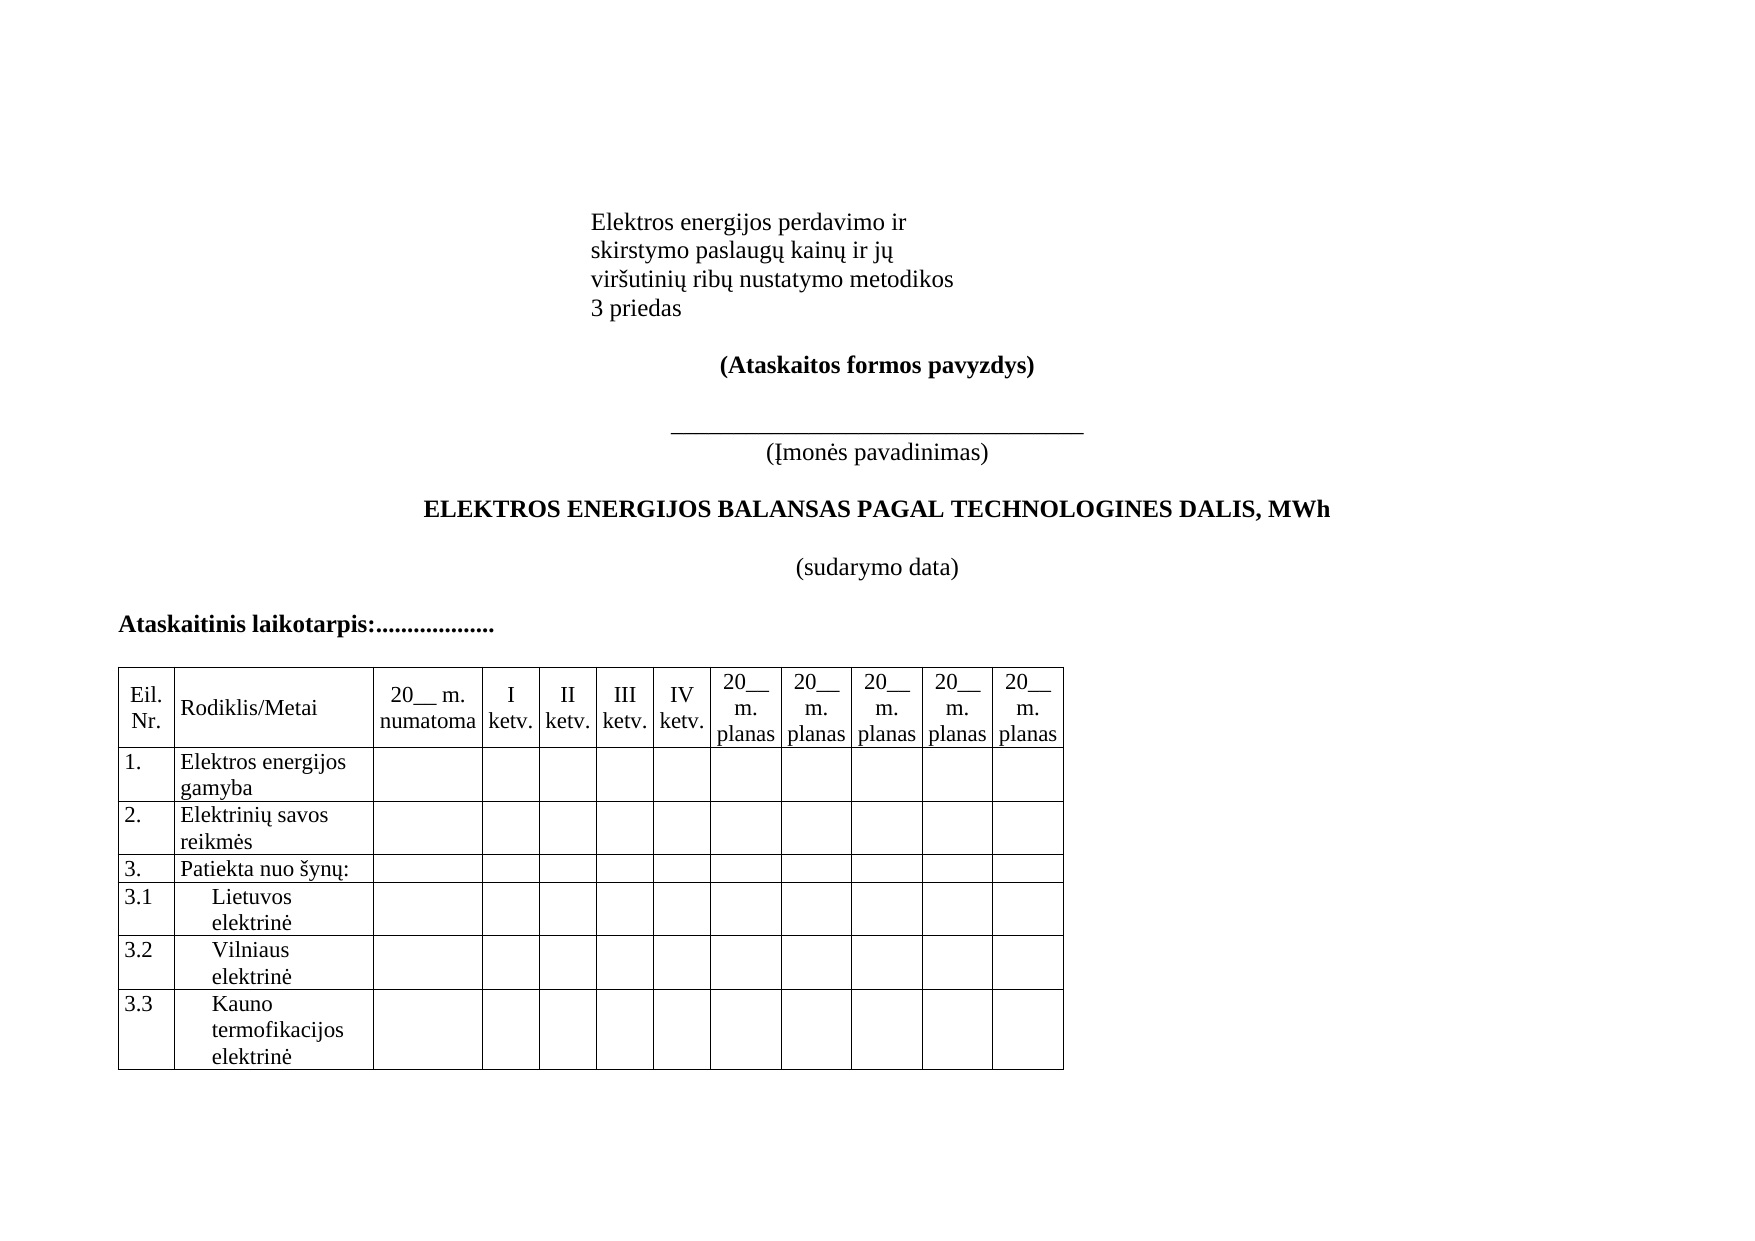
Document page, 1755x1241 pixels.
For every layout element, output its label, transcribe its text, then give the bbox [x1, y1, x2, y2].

table_cell [852, 855, 922, 882]
table_cell [711, 748, 781, 801]
table_cell [540, 990, 596, 1069]
table_cell [483, 802, 539, 854]
table_cell [711, 802, 781, 854]
table_cell [540, 855, 596, 882]
table_cell [597, 855, 653, 882]
table_cell [782, 883, 851, 935]
text (Įmonės pavadinimas) [118, 437, 1636, 465]
table_cell 1. [119, 748, 174, 801]
text skirstymo paslaugų kainų ir jų [591, 235, 1636, 264]
table_cell [923, 883, 992, 935]
table_cell [374, 990, 482, 1069]
table_cell [483, 990, 539, 1069]
table_cell [993, 990, 1063, 1069]
table_header III ketv. [597, 668, 653, 747]
table_cell [782, 855, 851, 882]
table_header 20__ m. planas [993, 668, 1063, 747]
table_cell [711, 936, 781, 989]
table_cell [852, 990, 922, 1069]
table_cell [483, 748, 539, 801]
table_cell [923, 936, 992, 989]
table_cell 3. [119, 855, 174, 882]
table_cell [597, 990, 653, 1069]
table_cell [711, 990, 781, 1069]
table_cell Elektrinių savos reikmės [175, 802, 373, 854]
text 3 priedas [591, 293, 1636, 322]
table_cell 3.2 [119, 936, 174, 989]
table_cell [993, 883, 1063, 935]
table_cell [374, 855, 482, 882]
table_header Rodiklis/Metai [175, 668, 373, 747]
table_header II ketv. [540, 668, 596, 747]
text Elektros energijos perdavimo ir [591, 207, 1636, 235]
table_cell Patiekta nuo šynų: [175, 855, 373, 882]
table_cell [597, 802, 653, 854]
table_cell Vilniaus elektrinė [175, 936, 373, 989]
text (Ataskaitos formos pavyzdys) [118, 350, 1636, 379]
table_cell [782, 748, 851, 801]
text Ataskaitinis laikotarpis:................... [118, 609, 1636, 638]
table_cell [540, 883, 596, 935]
table_cell [540, 802, 596, 854]
table_cell [852, 802, 922, 854]
table_cell [654, 990, 710, 1069]
table_cell 3.1 [119, 883, 174, 935]
table_cell [540, 936, 596, 989]
table_cell [597, 883, 653, 935]
table_cell Elektros energijos gamyba [175, 748, 373, 801]
table_header IV ketv. [654, 668, 710, 747]
table_cell [483, 883, 539, 935]
table_cell [782, 990, 851, 1069]
table_cell [993, 936, 1063, 989]
table_cell [374, 802, 482, 854]
table_cell [654, 802, 710, 854]
table_header I ketv. [483, 668, 539, 747]
table_header 20__ m. numatoma [374, 668, 482, 747]
table_header Eil. Nr. [119, 668, 174, 747]
table_cell [923, 802, 992, 854]
table_cell [923, 855, 992, 882]
table_cell [540, 748, 596, 801]
table_cell [993, 802, 1063, 854]
table_cell [483, 936, 539, 989]
table_cell Lietuvos elektrinė [175, 883, 373, 935]
text viršutinių ribų nustatymo metodikos [591, 264, 1636, 293]
text ELEKTROS ENERGIJOS BALANSAS PAGAL TECHNOLOGINES DALIS, MWh [118, 494, 1636, 523]
table_cell [923, 990, 992, 1069]
table_cell [654, 936, 710, 989]
table_cell [374, 883, 482, 935]
text (sudarymo data) [118, 552, 1636, 580]
table_cell [597, 936, 653, 989]
table_cell [852, 748, 922, 801]
table_cell [654, 883, 710, 935]
table_header 20__ m. planas [711, 668, 781, 747]
table_cell [993, 748, 1063, 801]
table_header 20__ m. planas [782, 668, 851, 747]
table_cell [374, 748, 482, 801]
table_cell [782, 936, 851, 989]
text _________________________________ [118, 408, 1636, 437]
table_cell [711, 883, 781, 935]
table_cell [711, 855, 781, 882]
table_cell [654, 748, 710, 801]
table_cell Kauno termofikacijos elektrinė [175, 990, 373, 1069]
table_cell [852, 883, 922, 935]
table_header 20__ m. planas [923, 668, 992, 747]
table_cell [654, 855, 710, 882]
table_cell [374, 936, 482, 989]
table_cell 2. [119, 802, 174, 854]
table_cell [597, 748, 653, 801]
table_cell [852, 936, 922, 989]
table_cell [782, 802, 851, 854]
table_cell [923, 748, 992, 801]
table_header 20__ m. planas [852, 668, 922, 747]
table_cell 3.3 [119, 990, 174, 1069]
table_cell [993, 855, 1063, 882]
table_cell [483, 855, 539, 882]
